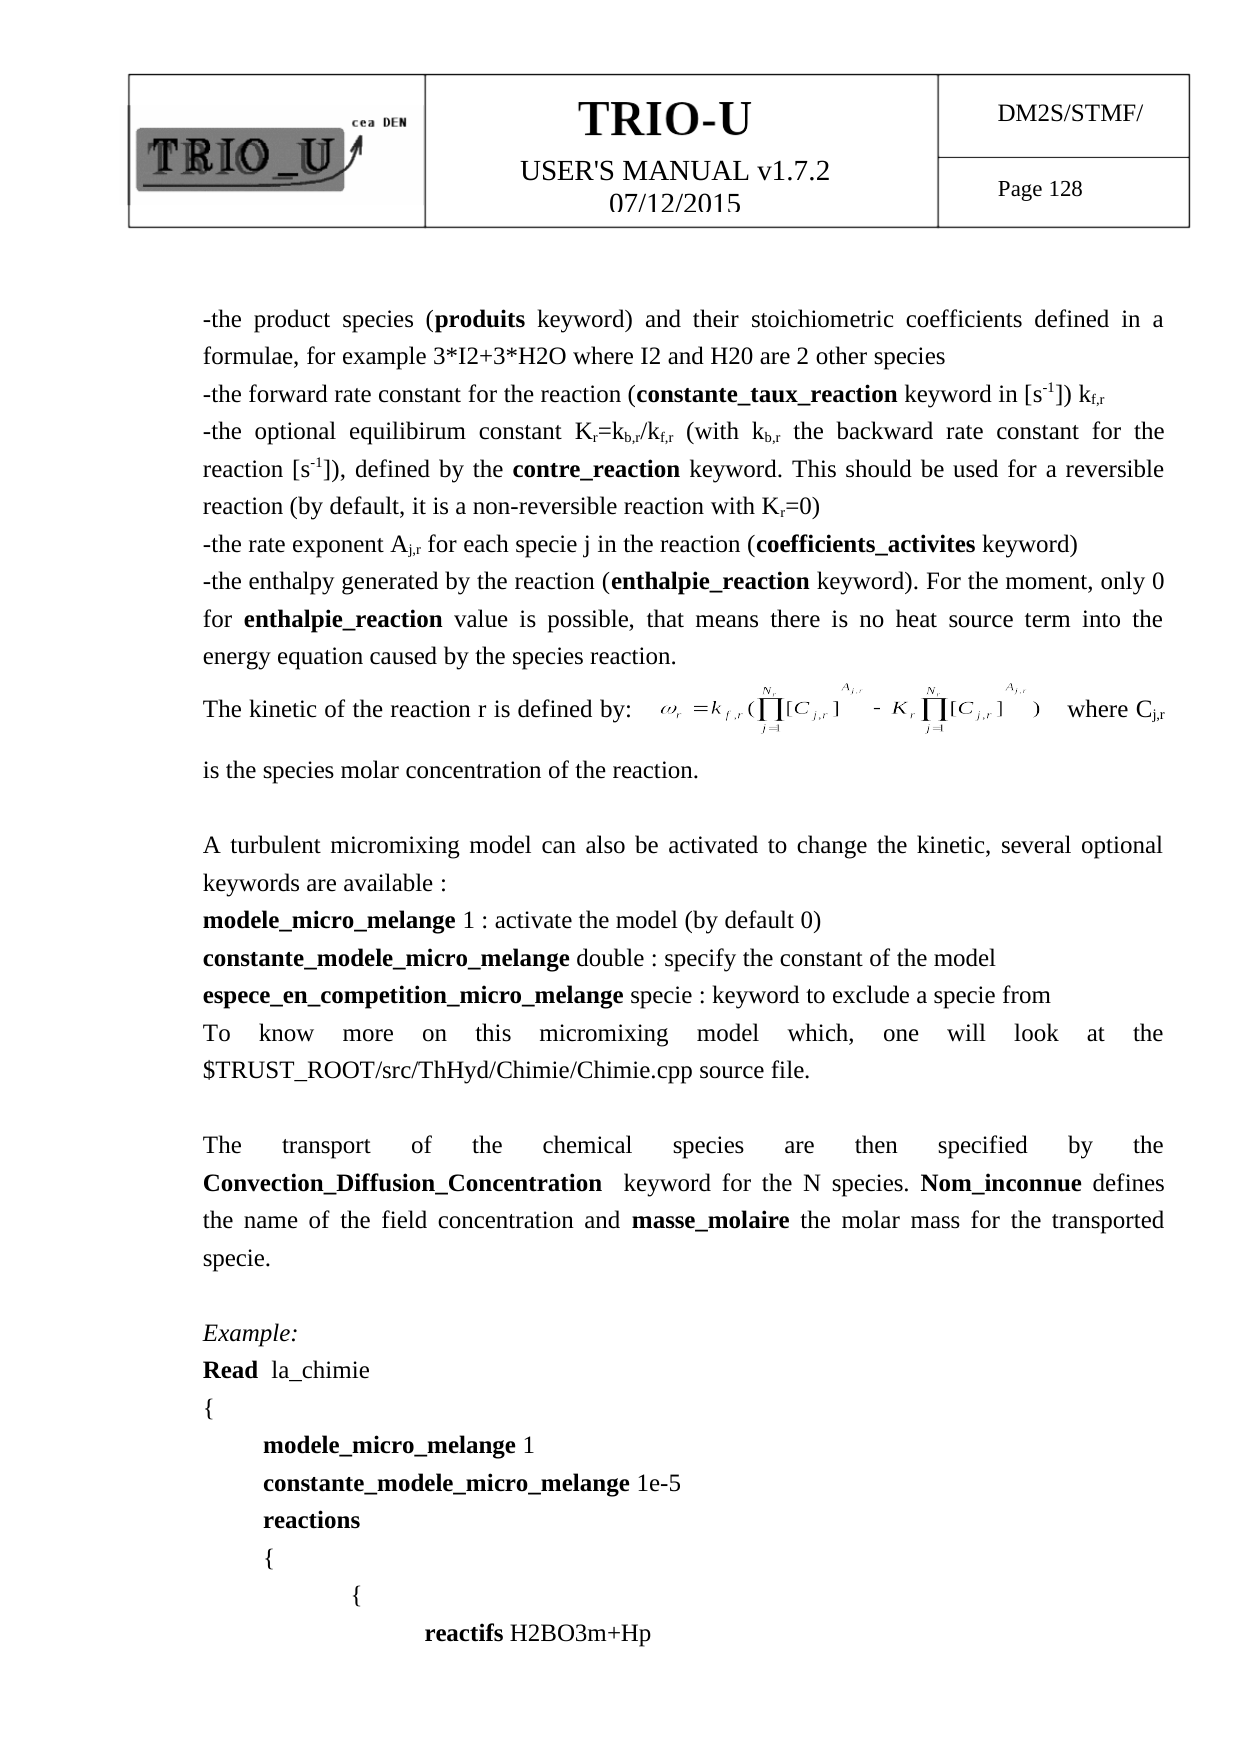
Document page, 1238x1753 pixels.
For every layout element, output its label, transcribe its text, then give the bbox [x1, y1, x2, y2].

text espece_en_competition_micro_melange specie : keyword to exclude a specie from [203, 971, 1165, 1009]
text The kinetic of the reaction r is defined by: where Cj,r is the species molar concentration of the reaction. [203, 670, 1165, 784]
text Example: [203, 1309, 1165, 1346]
text -the optional equilibirum constant Kr=kb,r/kf,r (with kb,r the backward rate constant for the reaction [s-1]), defined by the contre_reaction keyword. This should be used for a reversible reaction (by default, it is a non-reversible reaction with Kr=0) [203, 408, 1165, 520]
text To know more on this micromixing model which, one will look at the $TRUST_ROOT/src/ThHyd/Chimie/Chimie.cpp source file. [203, 1009, 1165, 1084]
text -the product species (produits keyword) and their stoichiometric coefficients defined in a formulae, for example 3*I2+3*H2O where I2 and H20 are 2 other species [203, 295, 1165, 370]
text -the rate exponent Aj,r for each specie j in the reaction (coefficients_activites keyword) [203, 520, 1165, 558]
text constante_modele_micro_melange 1e-5 [203, 1459, 1165, 1496]
text { [203, 1534, 1165, 1571]
text { [203, 1384, 1165, 1421]
text A turbulent micromixing model can also be activated to change the kinetic, several optional keywords are available : [203, 821, 1165, 896]
text -the forward rate constant for the reaction (constante_taux_reaction keyword in [s-1]) kf,r [203, 370, 1165, 408]
text reactifs H2BO3m+Hp [203, 1609, 1165, 1646]
text Read la_chimie [203, 1346, 1165, 1384]
text The transport of the chemical species are then specified by the Convection_Diffusion_Concentration keyword for the N species. Nom_inconnue defines the name of the field concentration and masse_molaire the molar mass for the transported specie. [203, 1121, 1165, 1271]
text constante_modele_micro_melange double : specify the constant of the model [203, 934, 1165, 971]
text { [203, 1571, 1165, 1609]
text reactions [203, 1496, 1165, 1534]
text modele_micro_melange 1 : activate the model (by default 0) [203, 896, 1165, 934]
text -the enthalpy generated by the reaction (enthalpie_reaction keyword). For the moment, only 0 for enthalpie_reaction value is possible, that means there is no heat source term into the energy equation caused by the species reaction. [203, 558, 1165, 670]
text modele_micro_melange 1 [203, 1421, 1165, 1459]
